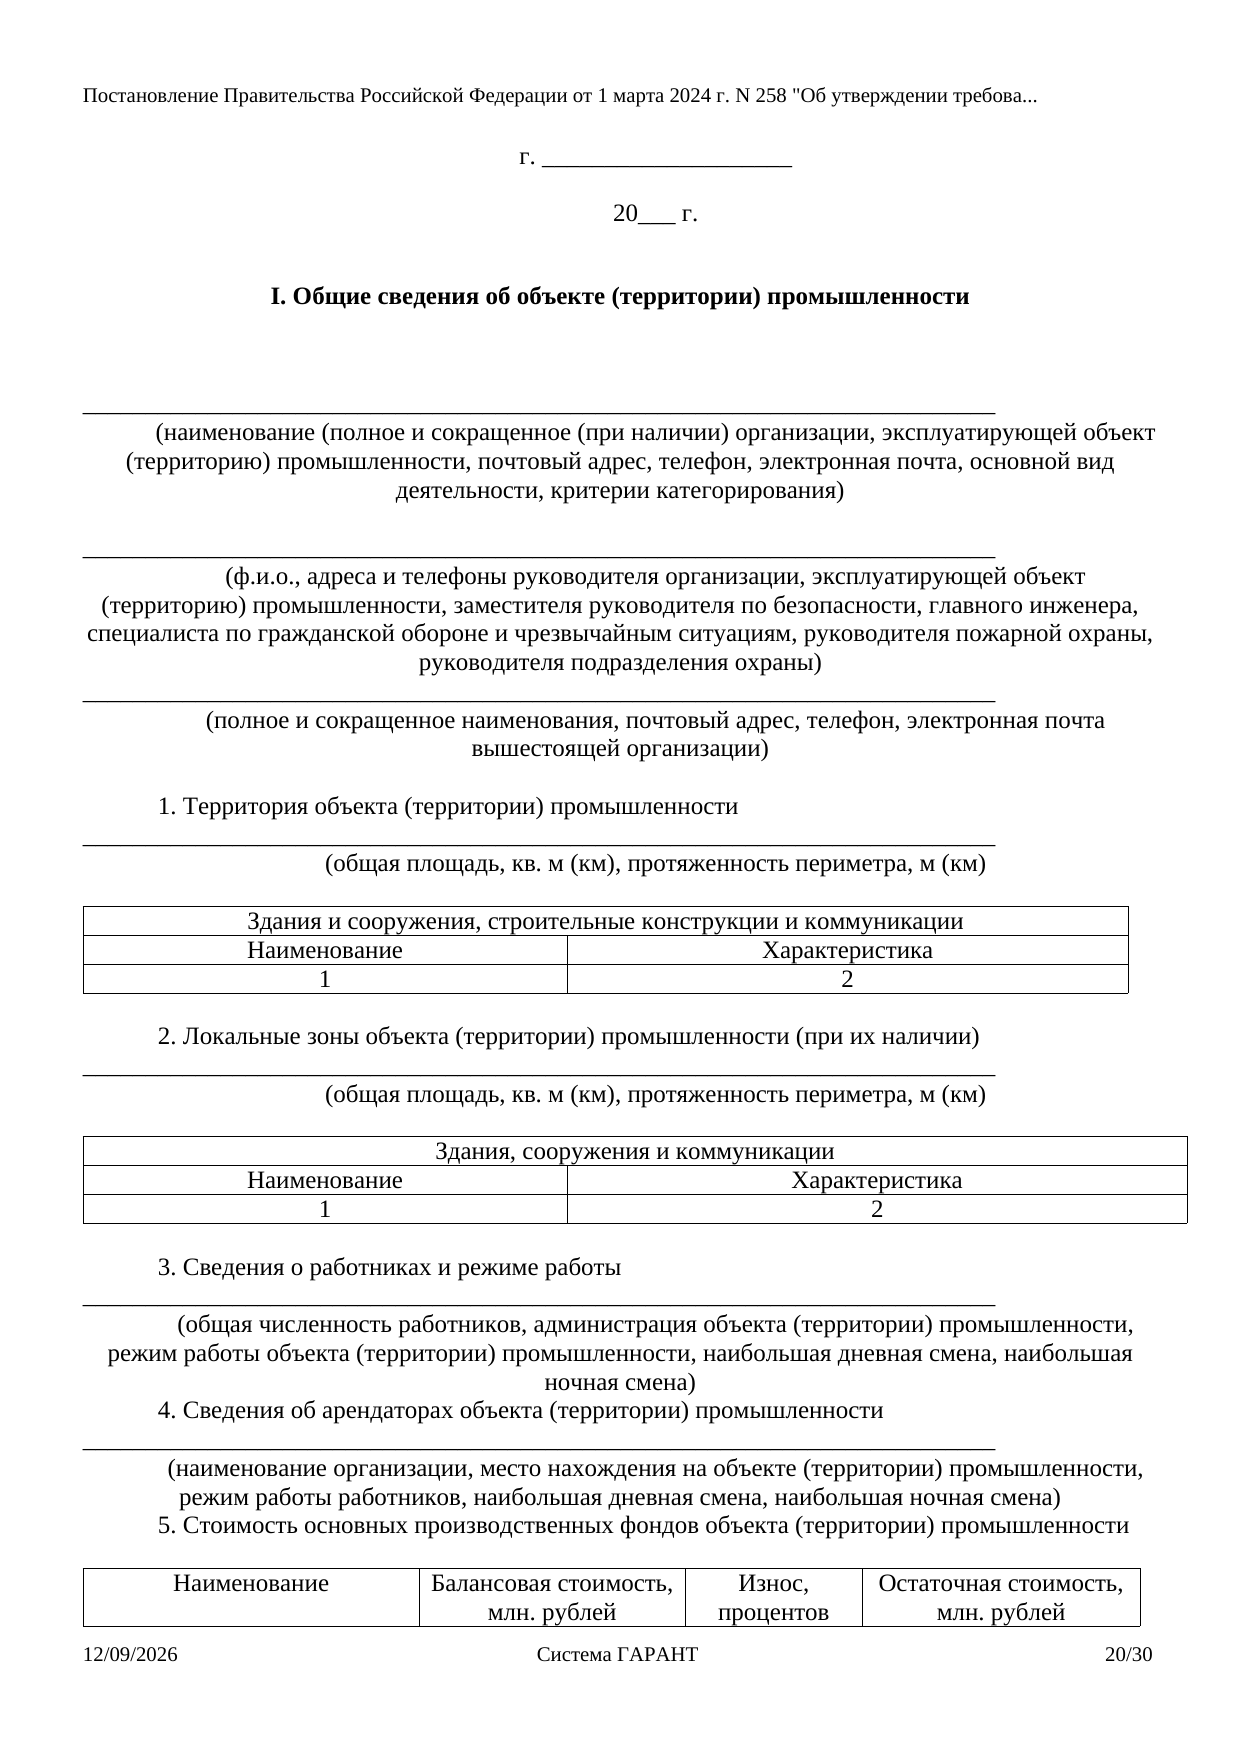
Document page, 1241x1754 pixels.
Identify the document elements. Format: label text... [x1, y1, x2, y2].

text (полное и сокращенное наименования, почтовый адрес, телефон, электронная почта вышестоящей организации) [83, 705, 1157, 762]
text (общая площадь, кв. м (км), протяженность периметра, м (км) [83, 1079, 1157, 1108]
subtitle I. Общие сведения об объекте (территории) промышленности [83, 281, 1157, 310]
table_header Здания, сооружения и коммуникации [84, 1137, 1187, 1165]
table_header Балансовая стоимость, млн. рублей [420, 1569, 685, 1626]
table_header Здания и сооружения, строительные конструкции и коммуникации [84, 907, 1128, 935]
table_header Износ, процентов [686, 1569, 862, 1626]
text (общая площадь, кв. м (км), протяженность периметра, м (км) [83, 848, 1157, 877]
text _________________________________________________________________________ [83, 388, 1157, 417]
table_cell Наименование [84, 1166, 567, 1194]
text (наименование (полное и сокращенное (при наличии) организации, эксплуатирующей объект (территорию) промышленности, почтовый адрес, телефон, электронная почта, основной вид деятельности, критерии категорирования) [83, 417, 1157, 503]
text (наименование организации, место нахождения на объекте (территории) промышленности, режим работы работников, наибольшая дневная смена, наибольшая ночная смена) [83, 1453, 1157, 1511]
text 2. Локальные зоны объекта (территории) промышленности (при их наличии) [83, 1021, 1157, 1050]
text _________________________________________________________________________ [83, 1424, 1157, 1453]
text _________________________________________________________________________ [83, 1050, 1157, 1079]
table_cell 2 [568, 1195, 1187, 1223]
table_cell 2 [568, 965, 1128, 993]
text г. ____________________ [83, 141, 1157, 170]
table_header Остаточная стоимость, млн. рублей [863, 1569, 1140, 1626]
text _________________________________________________________________________ [83, 676, 1157, 705]
text 4. Сведения об арендаторах объекта (территории) промышленности [83, 1396, 1157, 1424]
table_cell Характеристика [568, 936, 1128, 964]
text 3. Сведения о работниках и режиме работы [83, 1252, 1157, 1281]
text (ф.и.о., адреса и телефоны руководителя организации, эксплуатирующей объект (территорию) промышленности, заместителя руководителя по безопасности, главного инженера, специалиста по гражданской обороне и чрезвычайным ситуациям, руководителя пожарной охраны, руководителя подразделения охраны) [83, 561, 1157, 676]
text 1. Территория объекта (территории) промышленности [83, 791, 1157, 820]
table_cell 1 [84, 1195, 567, 1223]
text _________________________________________________________________________ [83, 1281, 1157, 1309]
text _________________________________________________________________________ [83, 820, 1157, 848]
table_cell Наименование [84, 936, 567, 964]
table_header Наименование [84, 1569, 419, 1626]
text 20___ г. [83, 198, 1157, 227]
table_cell 1 [84, 965, 567, 993]
table_cell Характеристика [568, 1166, 1187, 1194]
text (общая численность работников, администрация объекта (территории) промышленности, режим работы объекта (территории) промышленности, наибольшая дневная смена, наибольшая ночная смена) [83, 1309, 1157, 1396]
text 5. Стоимость основных производственных фондов объекта (территории) промышленности [83, 1511, 1157, 1539]
text _________________________________________________________________________ [83, 532, 1157, 561]
